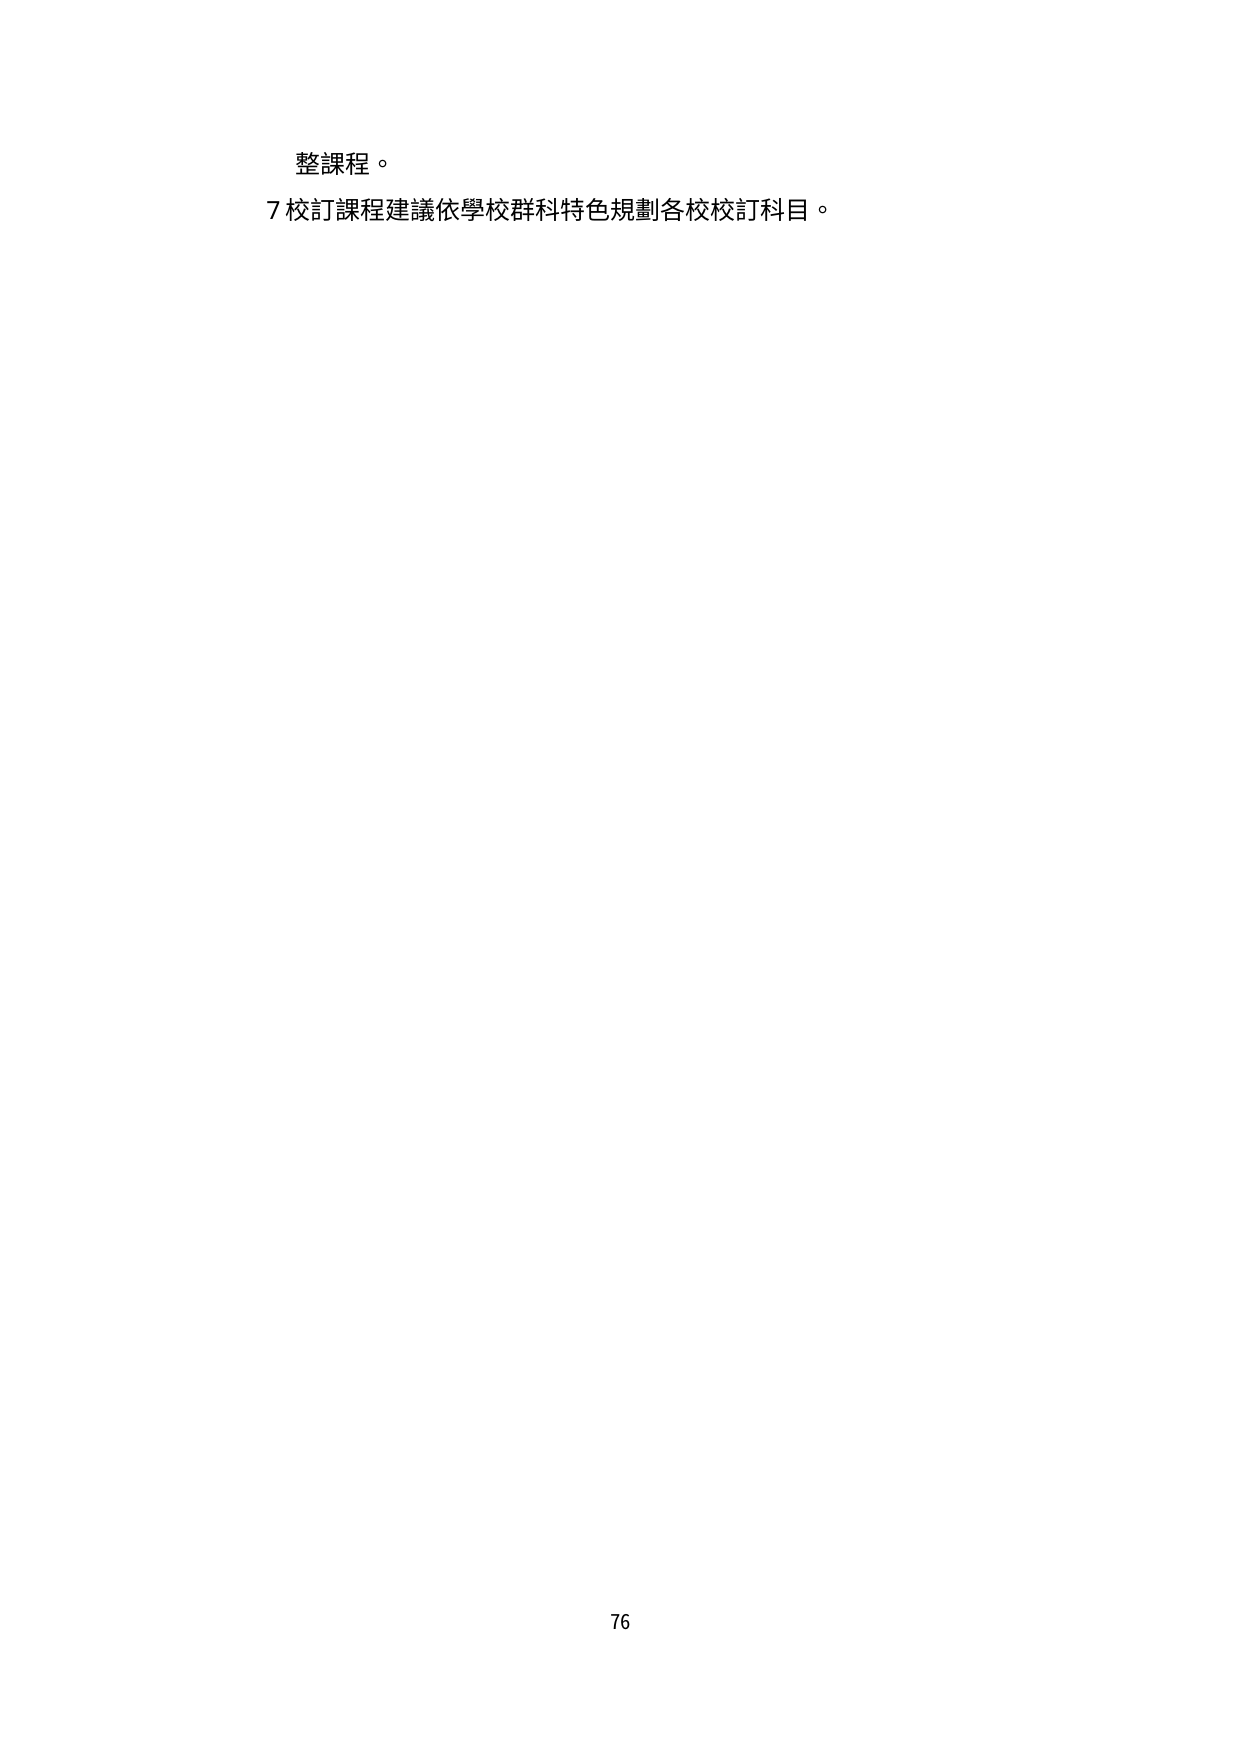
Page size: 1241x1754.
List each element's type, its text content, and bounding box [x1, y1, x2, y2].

text 整課程。 [266, 137, 1122, 183]
text 7校訂課程建議依學校群科特色規劃各校校訂科目。 [266, 183, 1122, 228]
